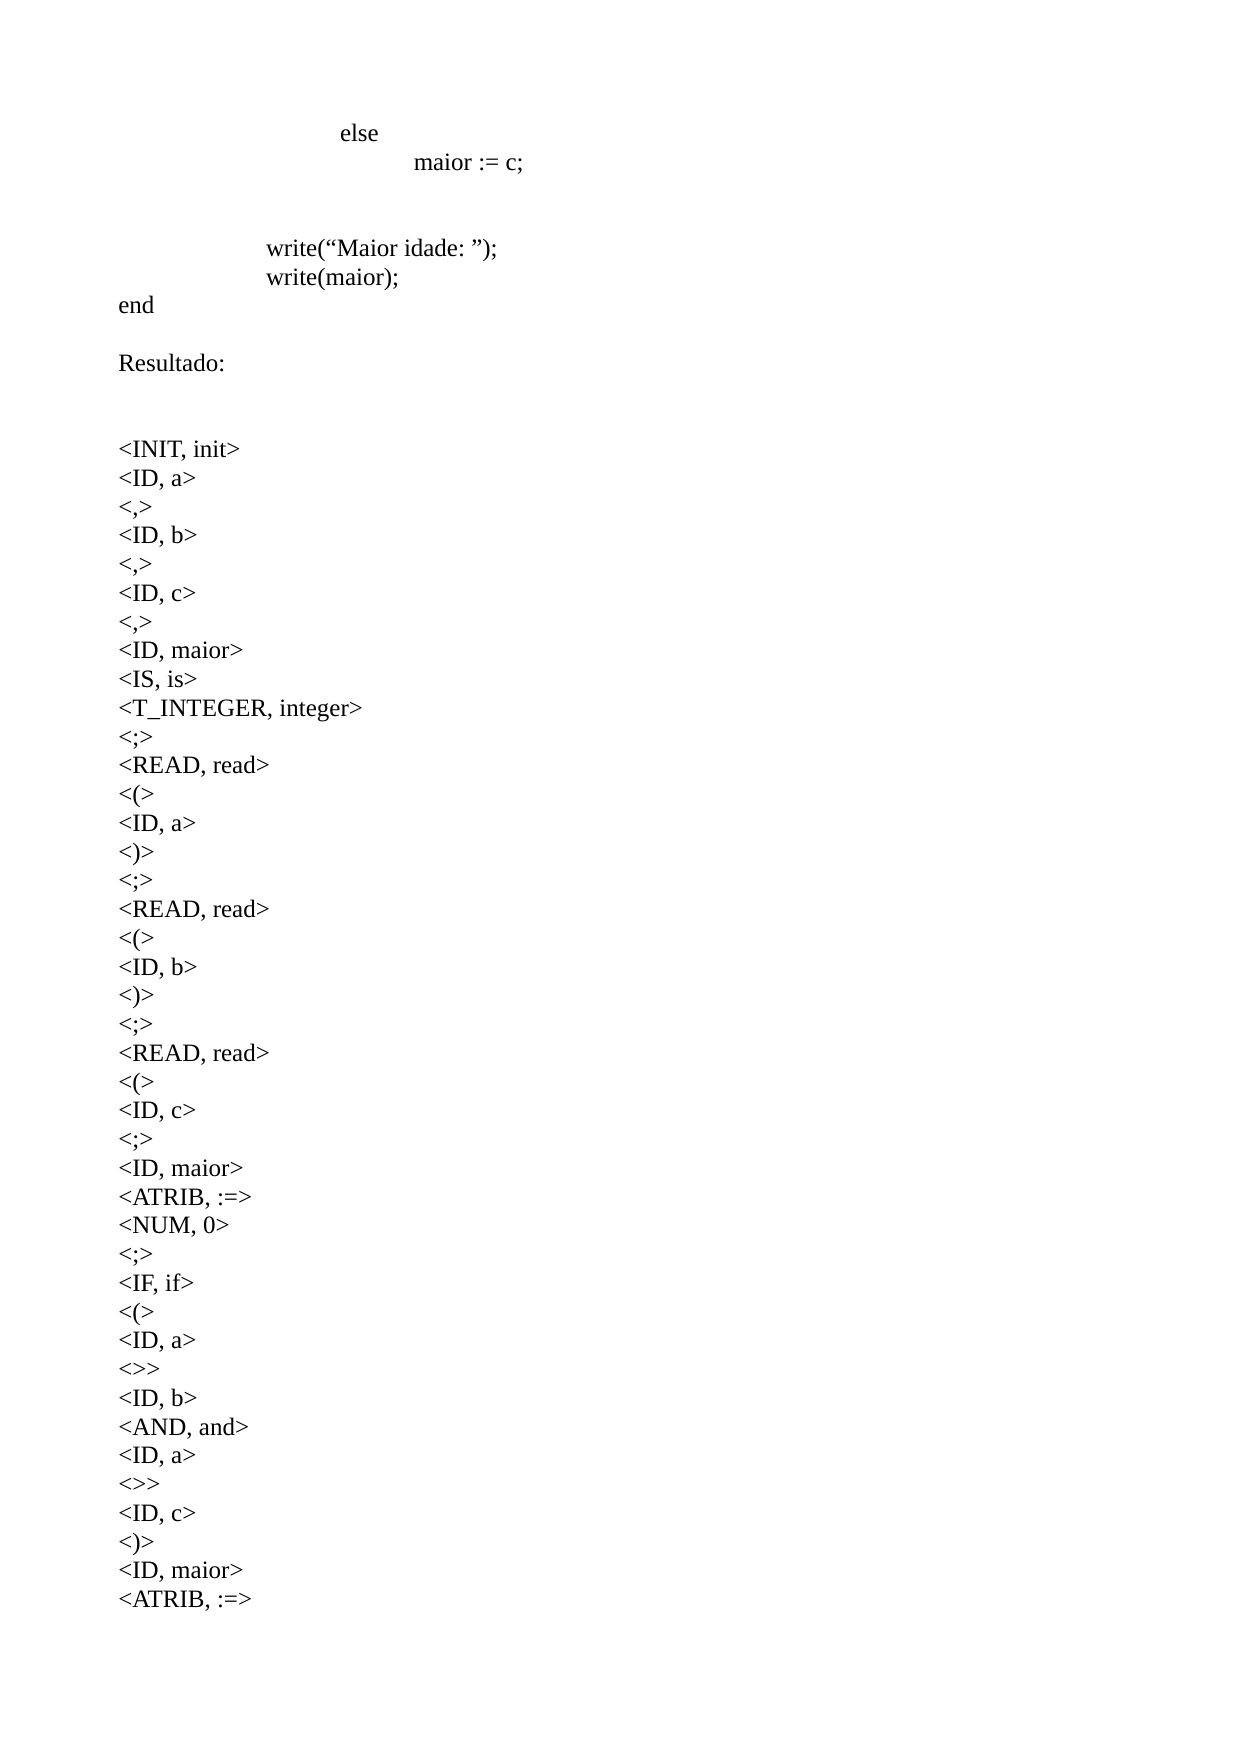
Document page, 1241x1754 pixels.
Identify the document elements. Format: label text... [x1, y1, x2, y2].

text <ID, b> [118, 521, 1122, 549]
text <;> [118, 1124, 1122, 1153]
text Resultado: [118, 348, 1122, 377]
text <,> [118, 549, 1122, 578]
text <ATRIB, :=> [118, 1584, 1122, 1613]
text <ID, c> [118, 1498, 1122, 1527]
text <;> [118, 722, 1122, 751]
text <ID, maior> [118, 1153, 1122, 1182]
text <>> [118, 1469, 1122, 1498]
text <ID, a> [118, 808, 1122, 837]
text <IS, is> [118, 664, 1122, 693]
text <(> [118, 1067, 1122, 1096]
text <READ, read> [118, 894, 1122, 923]
text <READ, read> [118, 751, 1122, 779]
text <(> [118, 923, 1122, 952]
text <)> [118, 981, 1122, 1009]
text end [118, 291, 1122, 319]
text <(> [118, 779, 1122, 808]
text <,> [118, 607, 1122, 636]
text <ID, c> [118, 1096, 1122, 1124]
text <(> [118, 1297, 1122, 1326]
text maior := c; [118, 147, 1122, 176]
text <AND, and> [118, 1412, 1122, 1441]
text else [118, 118, 1122, 147]
text write(“Maior idade: ”); [118, 233, 1122, 262]
text <ID, a> [118, 463, 1122, 492]
text <IF, if> [118, 1268, 1122, 1297]
text <>> [118, 1354, 1122, 1383]
text <)> [118, 837, 1122, 866]
text <ID, b> [118, 952, 1122, 981]
text <ID, a> [118, 1441, 1122, 1469]
text <ID, maior> [118, 1556, 1122, 1584]
text <ID, c> [118, 578, 1122, 607]
text <ATRIB, :=> [118, 1182, 1122, 1211]
text <;> [118, 1239, 1122, 1268]
text <ID, b> [118, 1383, 1122, 1412]
text <INIT, init> [118, 434, 1122, 463]
text <T_INTEGER, integer> [118, 693, 1122, 722]
text write(maior); [118, 262, 1122, 291]
text <NUM, 0> [118, 1211, 1122, 1239]
text <,> [118, 492, 1122, 521]
text <ID, maior> [118, 636, 1122, 664]
text <)> [118, 1527, 1122, 1556]
text <READ, read> [118, 1038, 1122, 1067]
text <;> [118, 866, 1122, 894]
text <ID, a> [118, 1326, 1122, 1354]
text <;> [118, 1009, 1122, 1038]
